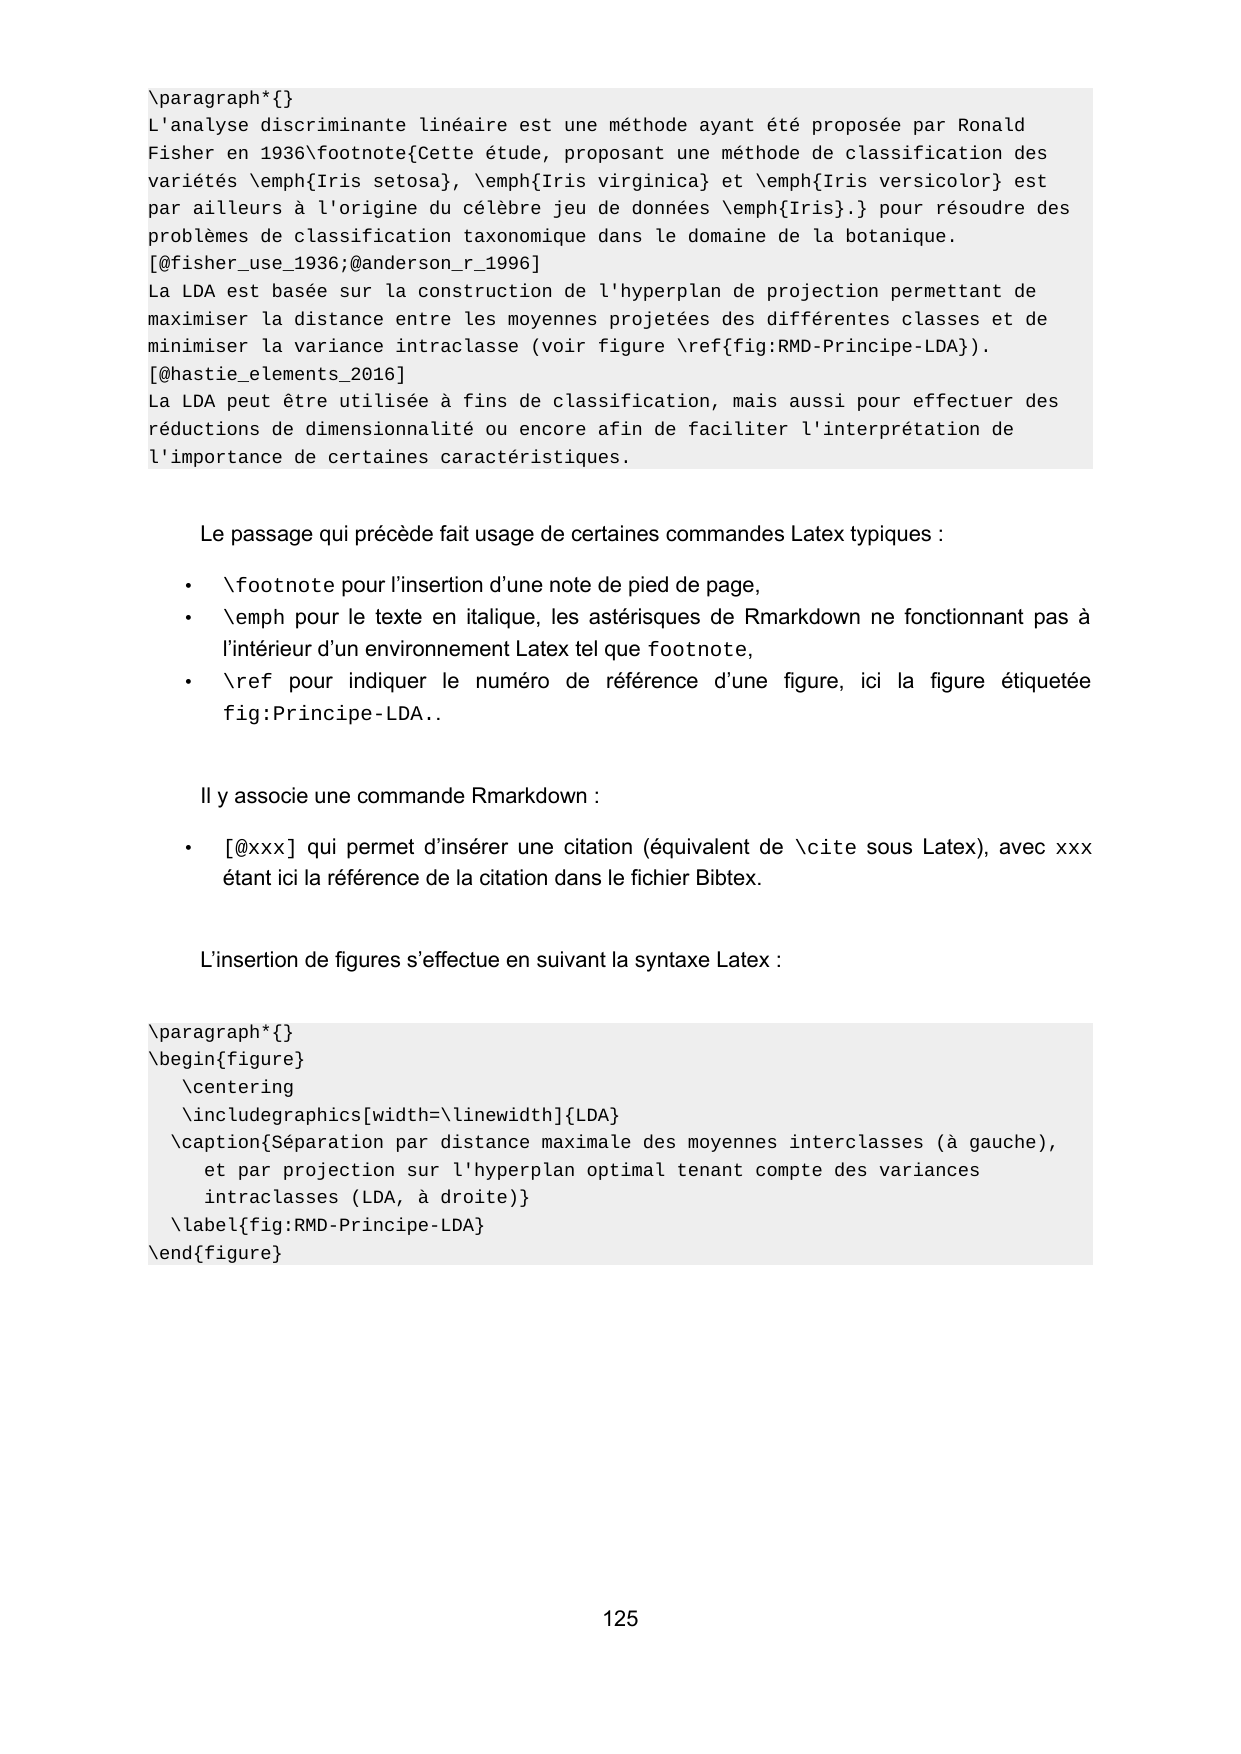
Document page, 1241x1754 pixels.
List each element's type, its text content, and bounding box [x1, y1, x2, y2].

list \emph pour le texte en italique, les astérisques de Rmarkdown ne fonctionnant pas à l’intérieur d’un environnement Latex tel que footnote, [185, 604, 1093, 662]
list \footnote pour l’insertion d’une note de pied de page, [185, 572, 1093, 599]
text L'analyse discriminante linéaire est une méthode ayant été proposée par Ronald [148, 116, 1093, 137]
text Le passage qui précède fait usage de certaines commandes Latex typiques : [148, 521, 1093, 546]
text \end{figure} [148, 1243, 1093, 1265]
text \begin{figure} [148, 1050, 1093, 1071]
text [@hastie_elements_2016] [148, 364, 1093, 386]
text Fisher en 1936\footnote{Cette étude, proposant une méthode de classification des [148, 144, 1093, 165]
text \paragraph*{} [148, 88, 1093, 110]
list \ref pour indiquer le numéro de référence d’une figure, ici la figure étiquetée fig:Principe-LDA.. [185, 668, 1093, 726]
text variétés \emph{Iris setosa}, \emph{Iris virginica} et \emph{Iris versicolor} est [148, 171, 1093, 193]
text \centering [148, 1078, 1093, 1099]
text réductions de dimensionnalité ou encore afin de faciliter l'interprétation de [148, 420, 1093, 441]
text intraclasses (LDA, à droite)} [148, 1188, 1093, 1209]
text problèmes de classification taxonomique dans le domaine de la botanique. [148, 227, 1093, 248]
text L’insertion de figures s’effectue en suivant la syntaxe Latex : [148, 946, 1093, 972]
text [@fisher_use_1936;@anderson_r_1996] [148, 254, 1093, 275]
text La LDA peut être utilisée à fins de classification, mais aussi pour effectuer des [148, 392, 1093, 413]
text l'importance de certaines caractéristiques. [148, 447, 1093, 469]
text \label{fig:RMD-Principe-LDA} [148, 1216, 1093, 1237]
text La LDA est basée sur la construction de l'hyperplan de projection permettant de [148, 282, 1093, 303]
text \caption{Séparation par distance maximale des moyennes interclasses (à gauche), [148, 1133, 1093, 1154]
text et par projection sur l'hyperplan optimal tenant compte des variances [148, 1161, 1093, 1182]
text par ailleurs à l'origine du célèbre jeu de données \emph{Iris}.} pour résoudre des [148, 199, 1093, 220]
text \includegraphics[width=\linewidth]{LDA} [148, 1105, 1093, 1127]
list [@xxx] qui permet d’insérer une citation (équivalent de \cite sous Latex), avec xxx étant ici la référence de la citation dans le fichier Bibtex. [185, 833, 1093, 891]
text maximiser la distance entre les moyennes projetées des différentes classes et de [148, 309, 1093, 331]
text Il y associe une commande Rmarkdown : [148, 783, 1093, 808]
text \paragraph*{} [148, 1023, 1093, 1044]
text minimiser la variance intraclasse (voir figure \ref{fig:RMD-Principe-LDA}). [148, 337, 1093, 358]
